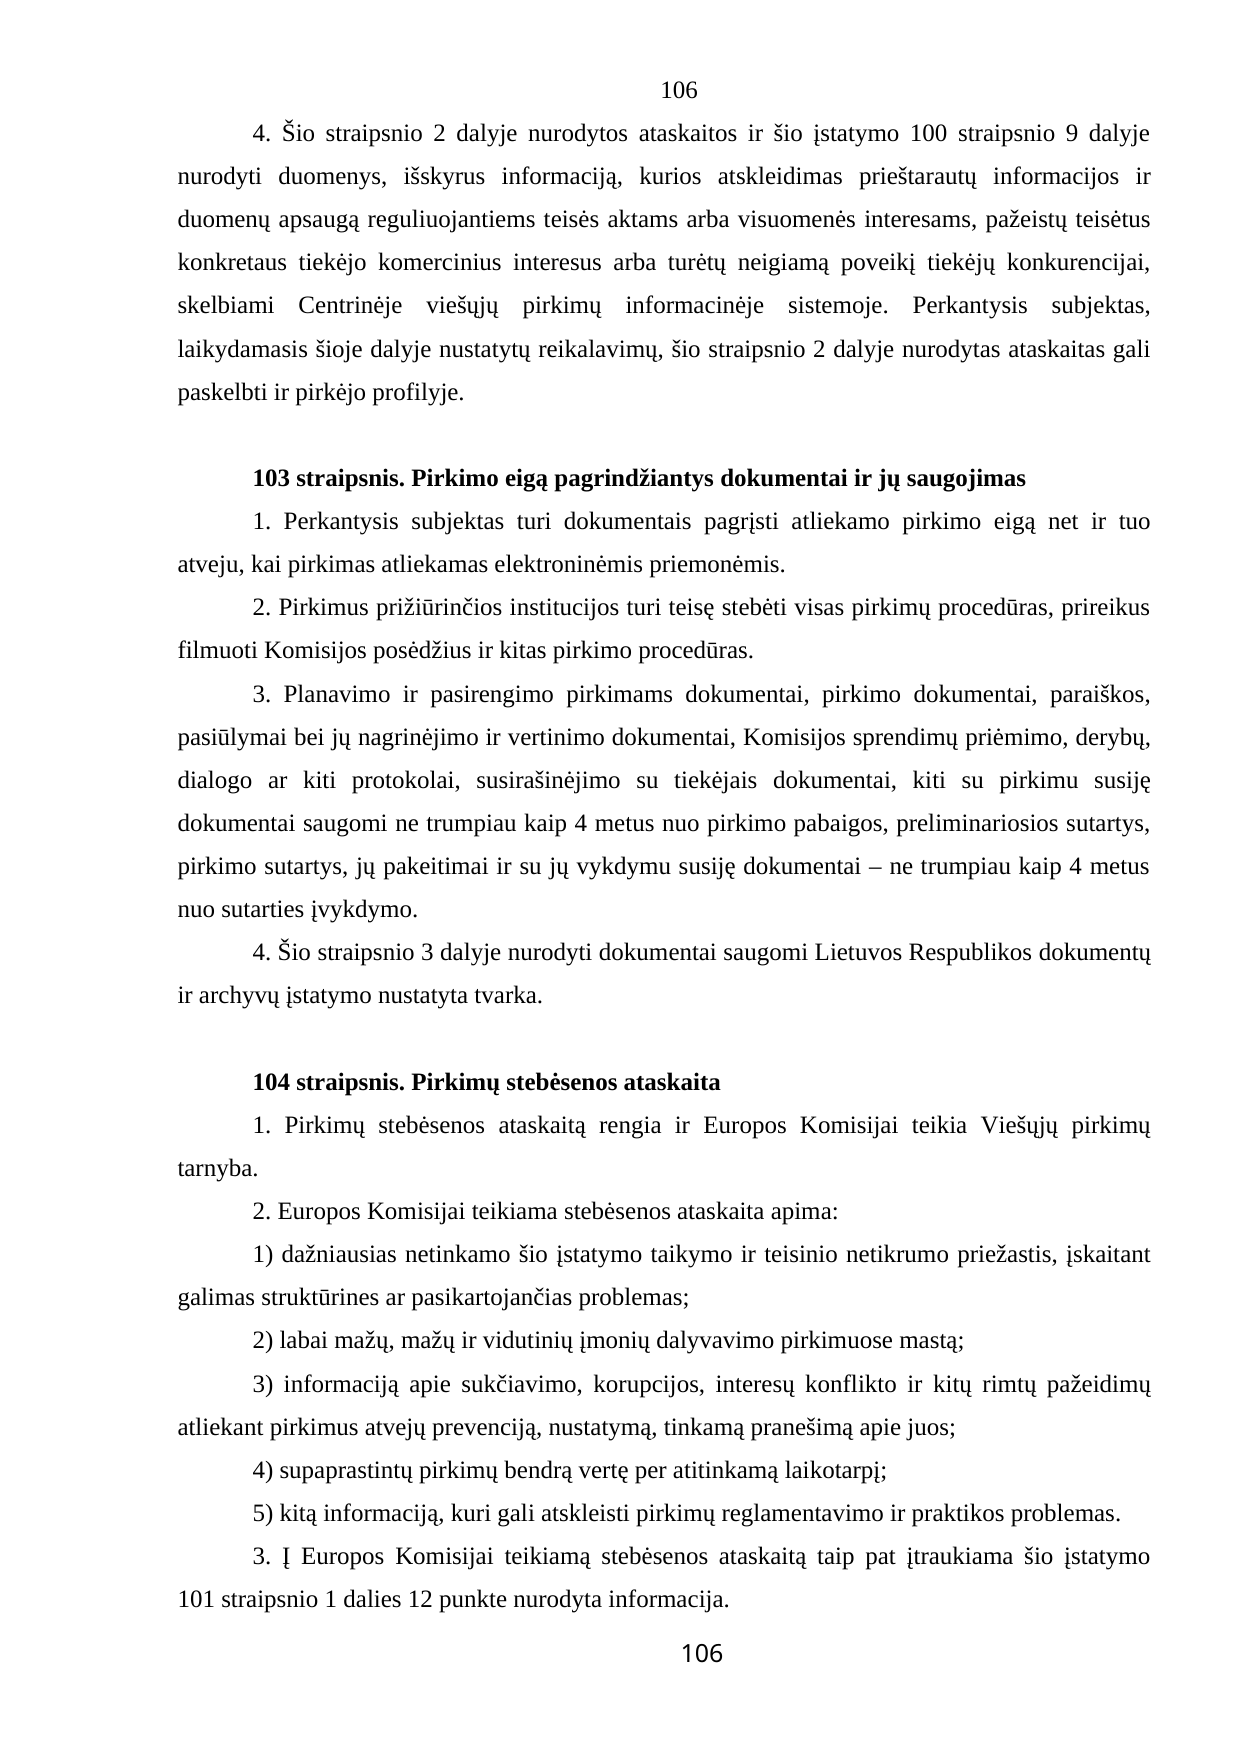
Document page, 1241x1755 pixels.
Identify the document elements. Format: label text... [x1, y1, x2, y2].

text 103 straipsnis. Pirkimo eigą pagrindžiantys dokumentai ir jų saugojimas [177, 463, 1152, 492]
text 4. Šio straipsnio 2 dalyje nurodytos ataskaitos ir šio įstatymo 100 straipsnio 9 dalyje nurodyti duomenys, išskyrus informaciją, kurios atskleidimas prieštarautų informacijos ir duomenų apsaugą reguliuojantiems teisės aktams arba visuomenės interesams, pažeistų teisėtus konkretaus tiekėjo komercinius interesus arba turėtų neigiamą poveikį tiekėjų konkurencijai, skelbiami Centrinėje viešųjų pirkimų informacinėje sistemoje. Perkantysis subjektas, laikydamasis šioje dalyje nustatytų reikalavimų, šio straipsnio 2 dalyje nurodytas ataskaitas gali paskelbti ir pirkėjo profilyje. [177, 118, 1152, 406]
subtitle 3. Planavimo ir pasirengimo pirkimams dokumentai, pirkimo dokumentai, paraiškos, pasiūlymai bei jų nagrinėjimo ir vertinimo dokumentai, Komisijos sprendimų priėmimo, derybų, dialogo ar kiti protokolai, susirašinėjimo su tiekėjais dokumentai, kiti su pirkimu susiję dokumentai saugomi ne trumpiau kaip 4 metus nuo pirkimo pabaigos, preliminariosios sutartys, pirkimo sutartys, jų pakeitimai ir su jų vykdymu susiję dokumentai – ne trumpiau kaip 4 metus nuo sutarties įvykdymo. [177, 679, 1152, 923]
subtitle 2. Pirkimus prižiūrinčios institucijos turi teisę stebėti visas pirkimų procedūras, prireikus filmuoti Komisijos posėdžius ir kitas pirkimo procedūras. [177, 592, 1152, 664]
subtitle 4. Šio straipsnio 3 dalyje nurodyti dokumentai saugomi Lietuvos Respublikos dokumentų ir archyvų įstatymo nustatyta tvarka. [177, 937, 1152, 1009]
text 4) supaprastintų pirkimų bendrą vertę per atitinkamą laikotarpį; [177, 1455, 1152, 1484]
text 1. Pirkimų stebėsenos ataskaitą rengia ir Europos Komisijai teikia Viešųjų pirkimų tarnyba. [177, 1110, 1152, 1182]
text 3) informaciją apie sukčiavimo, korupcijos, interesų konflikto ir kitų rimtų pažeidimų atliekant pirkimus atvejų prevenciją, nustatymą, tinkamą pranešimą apie juos; [177, 1369, 1152, 1441]
text 2. Europos Komisijai teikiama stebėsenos ataskaita apima: [177, 1196, 1152, 1225]
text 104 straipsnis. Pirkimų stebėsenos ataskaita [177, 1067, 1152, 1096]
text 2) labai mažų, mažų ir vidutinių įmonių dalyvavimo pirkimuose mastą; [177, 1326, 1152, 1354]
text 1. Perkantysis subjektas turi dokumentais pagrįsti atliekamo pirkimo eigą net ir tuo atveju, kai pirkimas atliekamas elektroninėmis priemonėmis. [177, 506, 1152, 578]
text 3. Į Europos Komisijai teikiamą stebėsenos ataskaitą taip pat įtraukiama šio įstatymo 101 straipsnio 1 dalies 12 punkte nurodyta informacija. [177, 1541, 1152, 1613]
text 5) kitą informaciją, kuri gali atskleisti pirkimų reglamentavimo ir praktikos problemas. [177, 1498, 1152, 1527]
text 1) dažniausias netinkamo šio įstatymo taikymo ir teisinio netikrumo priežastis, įskaitant galimas struktūrines ar pasikartojančias problemas; [177, 1239, 1152, 1311]
